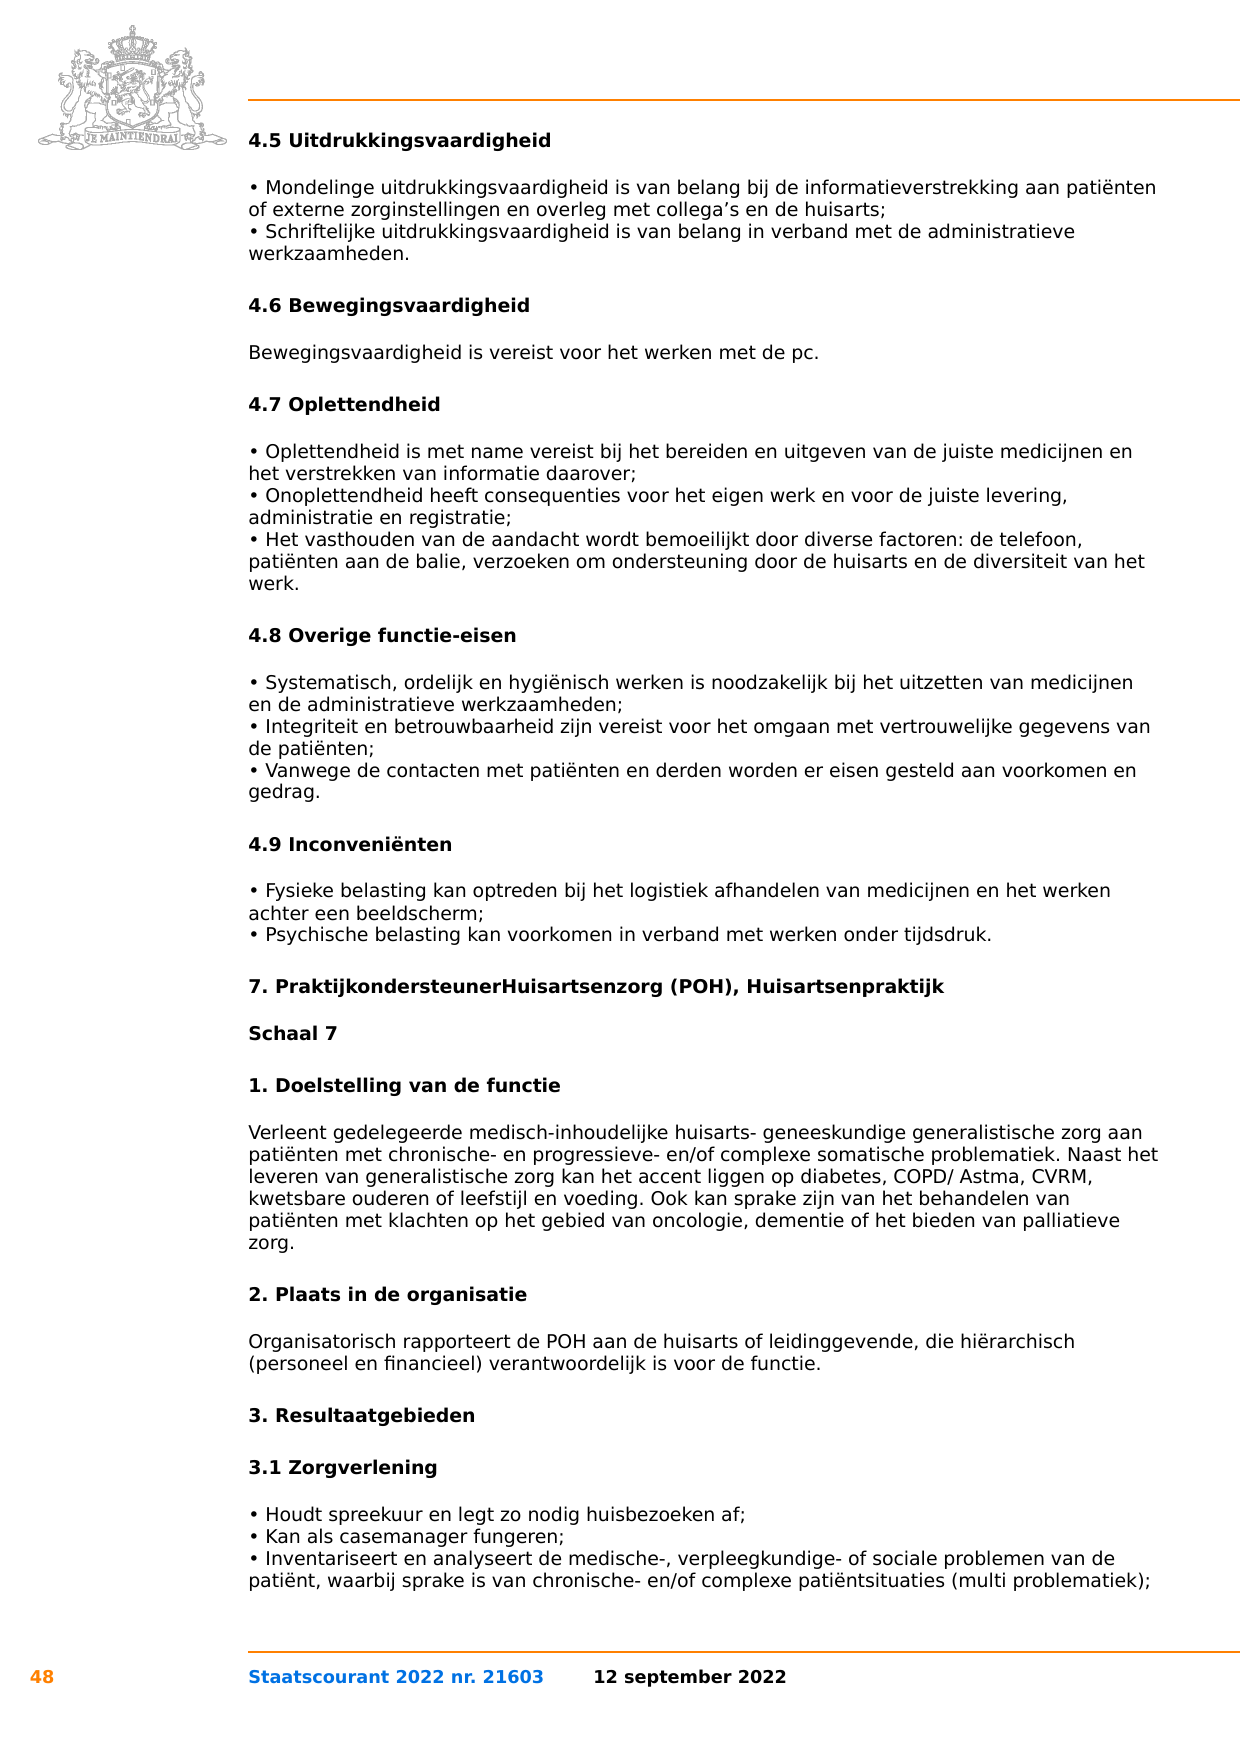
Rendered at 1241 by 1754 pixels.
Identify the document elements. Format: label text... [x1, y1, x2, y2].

subtitle 4.6 Bewegingsvaardigheid [248, 295, 1163, 317]
text • Mondelinge uitdrukkingsvaardigheid is van belang bij de informatieverstrekking aan patiënten of externe zorginstellingen en overleg met collega’s en de huisarts; [248, 177, 1163, 221]
text Organisatorisch rapporteert de POH aan de huisarts of leidinggevende, die hiërarchisch (personeel en financieel) verantwoordelijk is voor de functie. [248, 1331, 1163, 1375]
text Verleent gedelegeerde medisch-inhoudelijke huisarts- geneeskundige generalistische zorg aan patiënten met chronische- en progressieve- en/of complexe somatische problematiek. Naast het leveren van generalistische zorg kan het accent liggen op diabetes, COPD/ Astma, CVRM, kwetsbare ouderen of leefstijl en voeding. Ook kan sprake zijn van het behandelen van patiënten met klachten op het gebied van oncologie, dementie of het bieden van palliatieve zorg. [248, 1122, 1163, 1254]
subtitle 4.7 Oplettendheid [248, 394, 1163, 416]
text • Oplettendheid is met name vereist bij het bereiden en uitgeven van de juiste medicijnen en het verstrekken van informatie daarover; [248, 441, 1163, 485]
text • Fysieke belasting kan optreden bij het logistiek afhandelen van medicijnen en het werken achter een beeldscherm; [248, 880, 1163, 924]
text • Systematisch, ordelijk en hygiënisch werken is noodzakelijk bij het uitzetten van medicijnen en de administratieve werkzaamheden; [248, 672, 1163, 716]
text • Houdt spreekuur en legt zo nodig huisbezoeken af; [248, 1504, 1163, 1526]
text • Schriftelijke uitdrukkingsvaardigheid is van belang in verband met de administratieve werkzaamheden. [248, 221, 1163, 265]
subtitle 4.9 Inconveniënten [248, 833, 1163, 855]
subtitle 7. PraktijkondersteunerHuisartsenzorg (POH), Huisartsenpraktijk [248, 976, 1163, 998]
text • Inventariseert en analyseert de medische-, verpleegkundige- of sociale problemen van de patiënt, waarbij sprake is van chronische- en/of complexe patiëntsituaties (multi problematiek); [248, 1548, 1163, 1592]
picture [38, 25, 227, 150]
subtitle 2. Plaats in de organisatie [248, 1284, 1163, 1306]
subtitle 3.1 Zorgverlening [248, 1457, 1163, 1479]
text • Psychische belasting kan voorkomen in verband met werken onder tijdsdruk. [248, 924, 1163, 946]
subtitle 4.5 Uitdrukkingsvaardigheid [248, 130, 1163, 152]
subtitle Schaal 7 [248, 1023, 1163, 1045]
text Bewegingsvaardigheid is vereist voor het werken met de pc. [248, 342, 1163, 364]
text • Kan als casemanager fungeren; [248, 1526, 1163, 1548]
text • Integriteit en betrouwbaarheid zijn vereist voor het omgaan met vertrouwelijke gegevens van de patiënten; [248, 716, 1163, 759]
text • Onoplettendheid heeft consequenties voor het eigen werk en voor de juiste levering, administratie en registratie; [248, 485, 1163, 529]
text • Vanwege de contacten met patiënten en derden worden er eisen gesteld aan voorkomen en gedrag. [248, 759, 1163, 803]
subtitle 1. Doelstelling van de functie [248, 1075, 1163, 1097]
subtitle 4.8 Overige functie-eisen [248, 624, 1163, 647]
subtitle 3. Resultaatgebieden [248, 1405, 1163, 1427]
text • Het vasthouden van de aandacht wordt bemoeilijkt door diverse factoren: de telefoon, patiënten aan de balie, verzoeken om ondersteuning door de huisarts en de diversiteit van het werk. [248, 529, 1163, 594]
